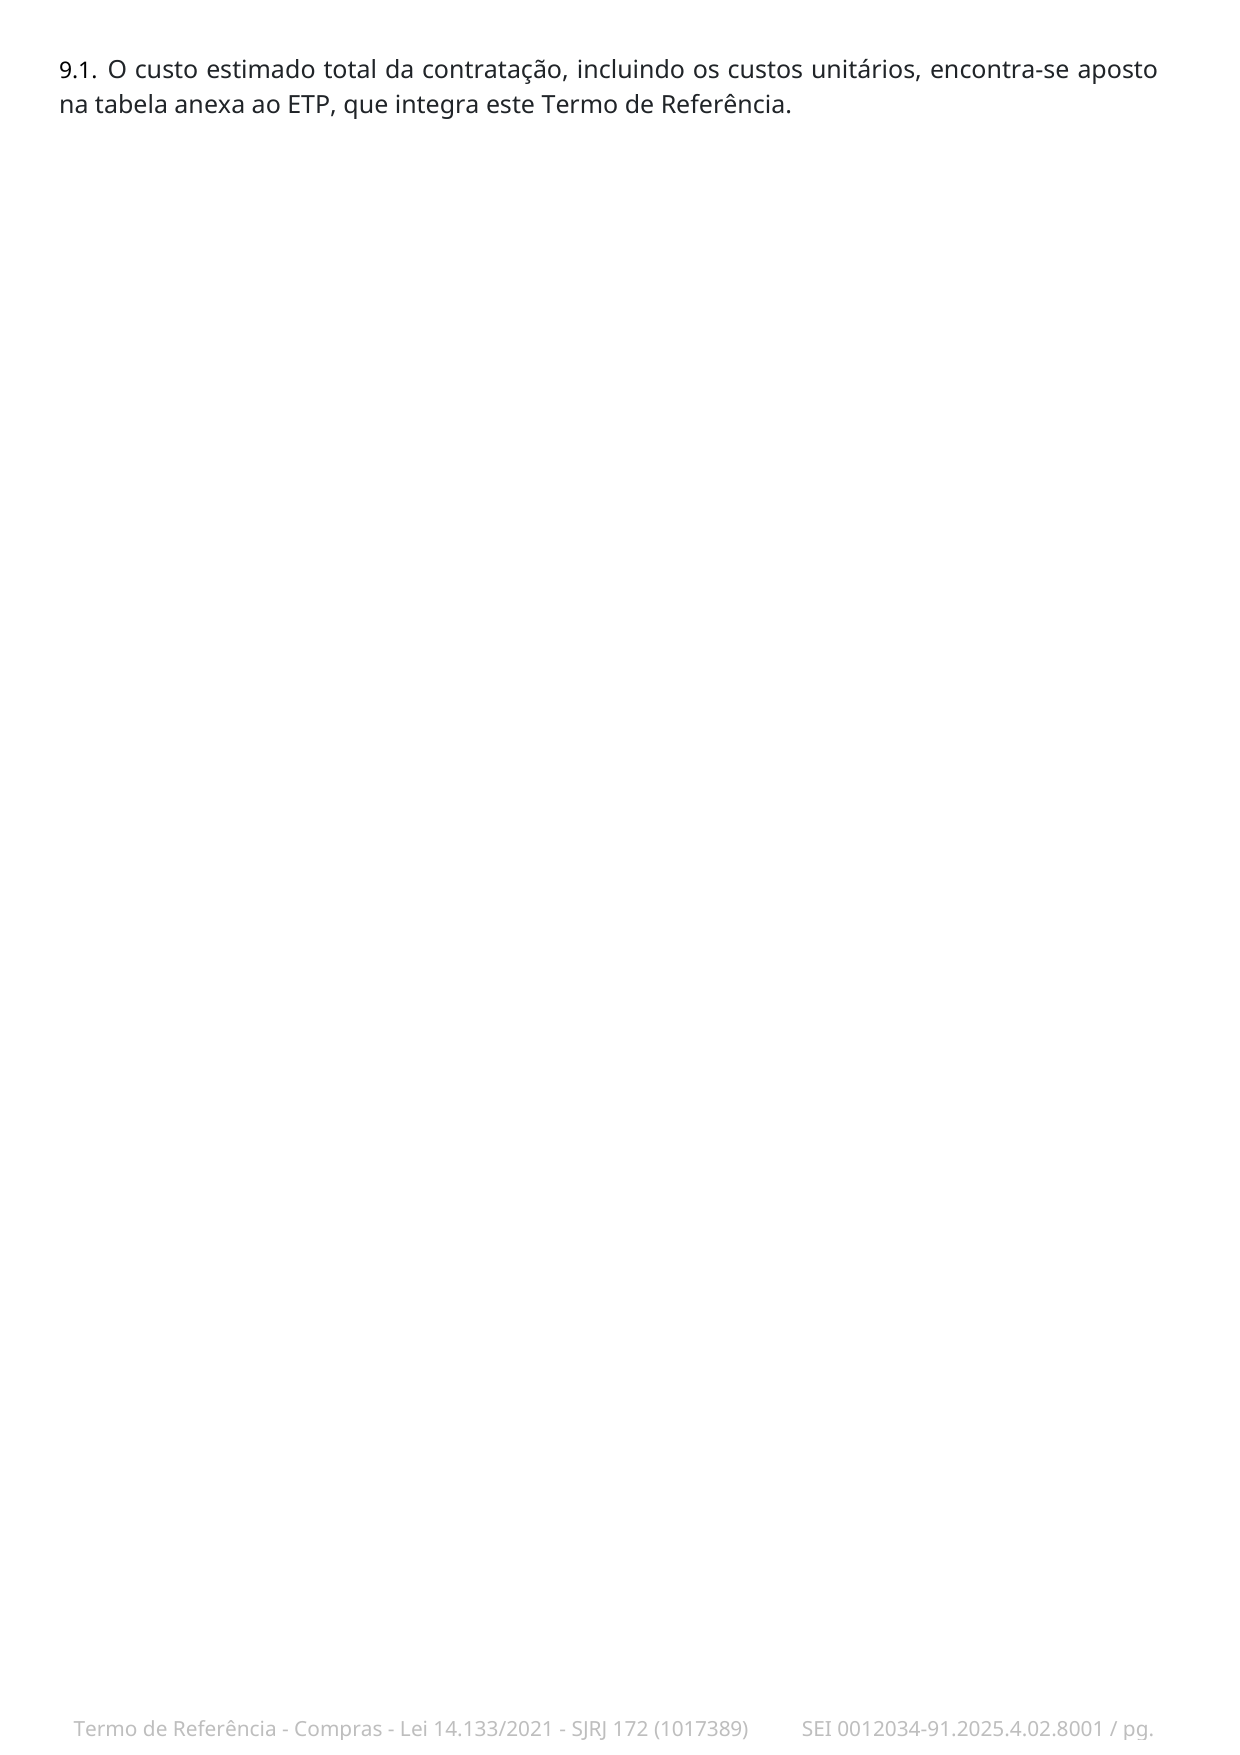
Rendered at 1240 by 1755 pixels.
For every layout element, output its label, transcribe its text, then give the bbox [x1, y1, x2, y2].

list O custo estimado total da contratação, incluindo os custos unitários, encontra-se aposto na tabela anexa ao ETP, que integra este Termo de Referência. [59, 52, 1158, 121]
